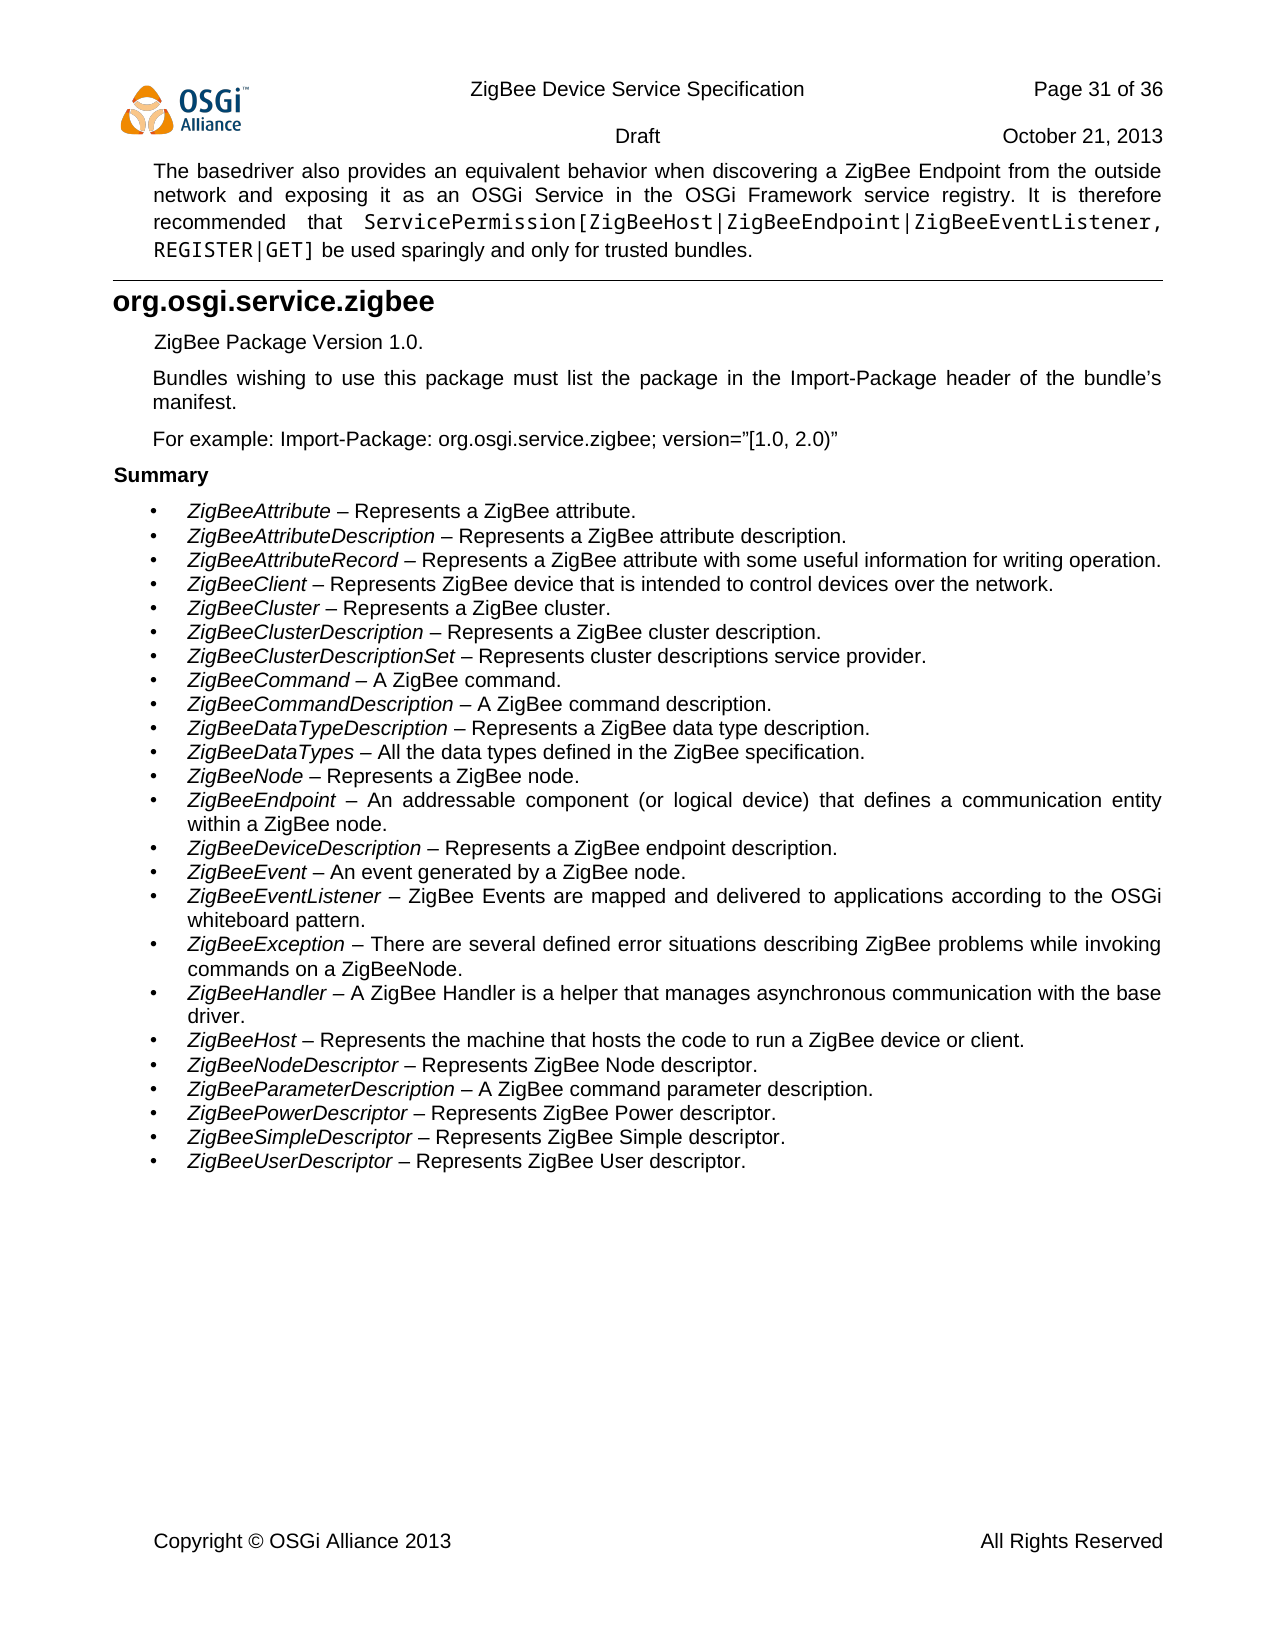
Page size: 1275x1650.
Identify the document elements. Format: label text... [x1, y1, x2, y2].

list ZigBeeParameterDescription – A ZigBee command parameter description. [150, 1076, 1163, 1101]
list ZigBeeEvent – An event generated by a ZigBee node. [150, 860, 1163, 884]
list ZigBeeClusterDescription – Represents a ZigBee cluster description. [150, 620, 1163, 644]
list ZigBeeAttribute – Represents a ZigBee attribute. [150, 499, 1163, 523]
list ZigBeeHost – Represents the machine that hosts the code to run a ZigBee device or client. [150, 1028, 1163, 1052]
list ZigBeeClusterDescriptionSet – Represents cluster descriptions service provider. [150, 644, 1163, 668]
list ZigBeePowerDescriptor – Represents ZigBee Power descriptor. [150, 1101, 1163, 1124]
list ZigBeeNodeDescriptor – Represents ZigBee Node descriptor. [150, 1052, 1163, 1076]
text The basedriver also provides an equivalent behavior when discovering a ZigBee Endpoint from the outside network and exposing it as an OSGi Service in the OSGi Framework service registry. It is therefore recommended that ServicePermission[ZigBeeHost|ZigBeeEndpoint|ZigBeeEventListener, REGISTER|GET] be used sparingly and only for trusted bundles. [153, 159, 1163, 264]
list ZigBeeEndpoint – An addressable component (or logical device) that defines a communication entity within a ZigBee node. [150, 788, 1163, 836]
text For example: Import-Package: org.osgi.service.zigbee; version=”[1.0, 2.0)” [152, 426, 1163, 450]
list ZigBeeCommand – A ZigBee command. [150, 668, 1163, 692]
list ZigBeeDeviceDescription – Represents a ZigBee endpoint description. [150, 836, 1163, 860]
text ZigBee Package Version 1.0. [154, 329, 1163, 353]
list ZigBeeEventListener – ZigBee Events are mapped and delivered to applications according to the OSGi whiteboard pattern. [150, 884, 1163, 932]
list ZigBeeSimpleDescriptor – Represents ZigBee Simple descriptor. [150, 1124, 1163, 1149]
list ZigBeeAttributeDescription – Represents a ZigBee attribute description. [150, 523, 1163, 547]
list ZigBeeClient – Represents ZigBee device that is intended to control devices over the network. [150, 572, 1163, 596]
list ZigBeeDataTypeDescription – Represents a ZigBee data type description. [150, 716, 1163, 740]
list ZigBeeCluster – Represents a ZigBee cluster. [150, 596, 1163, 620]
list ZigBeeAttributeRecord – Represents a ZigBee attribute with some useful information for writing operation. [150, 547, 1163, 572]
list ZigBeeException – There are several defined error situations describing ZigBee problems while invoking commands on a ZigBeeNode. [150, 932, 1163, 980]
list ZigBeeHandler – A ZigBee Handler is a helper that manages asynchronous communication with the base driver. [150, 980, 1163, 1028]
list ZigBeeDataTypes – All the data types defined in the ZigBee specification. [150, 740, 1163, 764]
list ZigBeeCommandDescription – A ZigBee command description. [150, 692, 1163, 716]
picture [113, 78, 257, 142]
subtitle org.osgi.service.zigbee [112, 281, 1163, 317]
text Bundles wishing to use this package must list the package in the Import-Package header of the bundle’s manifest. [152, 366, 1163, 414]
text Summary [114, 463, 1163, 487]
list ZigBeeUserDescriptor – Represents ZigBee User descriptor. [150, 1149, 1163, 1173]
list ZigBeeNode – Represents a ZigBee node. [150, 764, 1163, 788]
